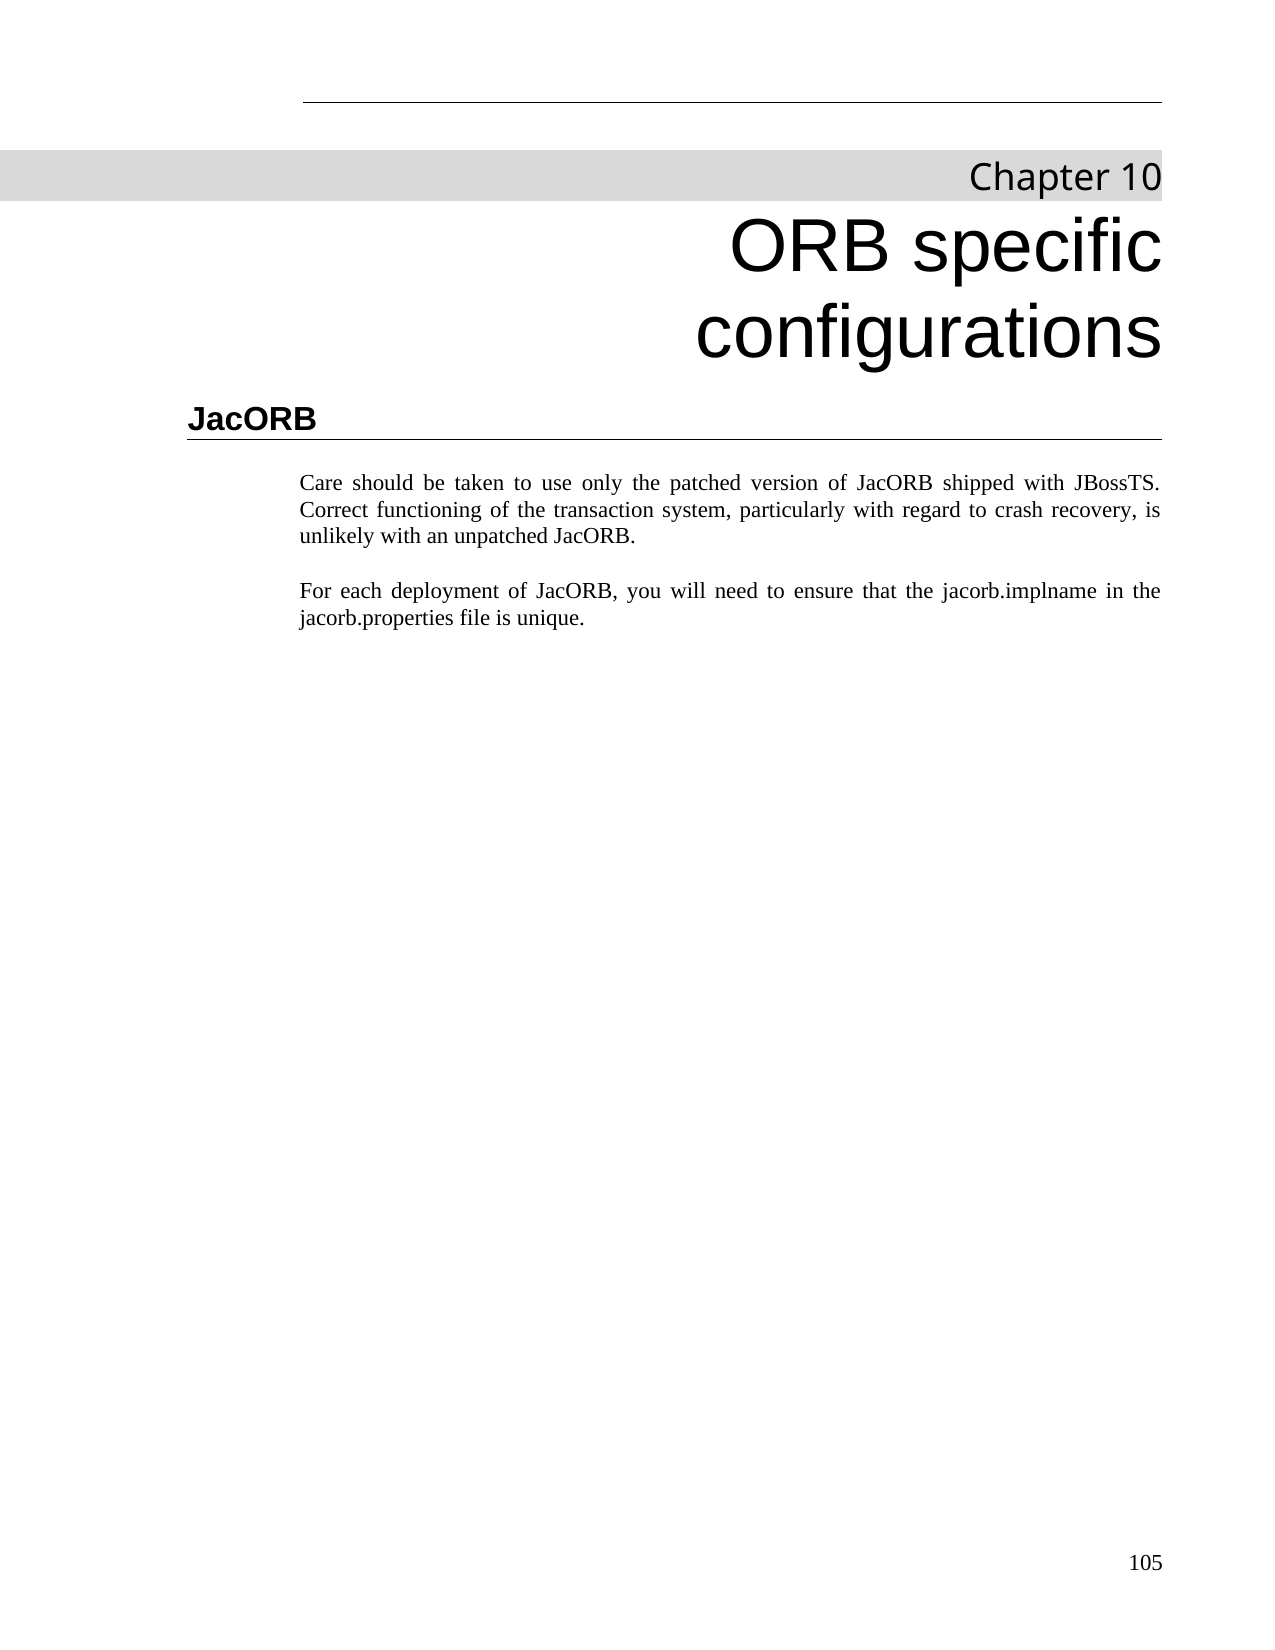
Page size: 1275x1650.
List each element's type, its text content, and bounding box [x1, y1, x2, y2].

title ORB specific configurations [302, 201, 1162, 373]
text For each deployment of JacORB, you will need to ensure that the jacorb.implname in the jacorb.properties file is unique. [299, 577, 1162, 630]
text Care should be taken to use only the patched version of JacORB shipped with JBossTS. Correct functioning of the transaction system, particularly with regard to crash recovery, is unlikely with an unpatched JacORB. [299, 469, 1162, 548]
subtitle JacORB [187, 398, 1162, 439]
